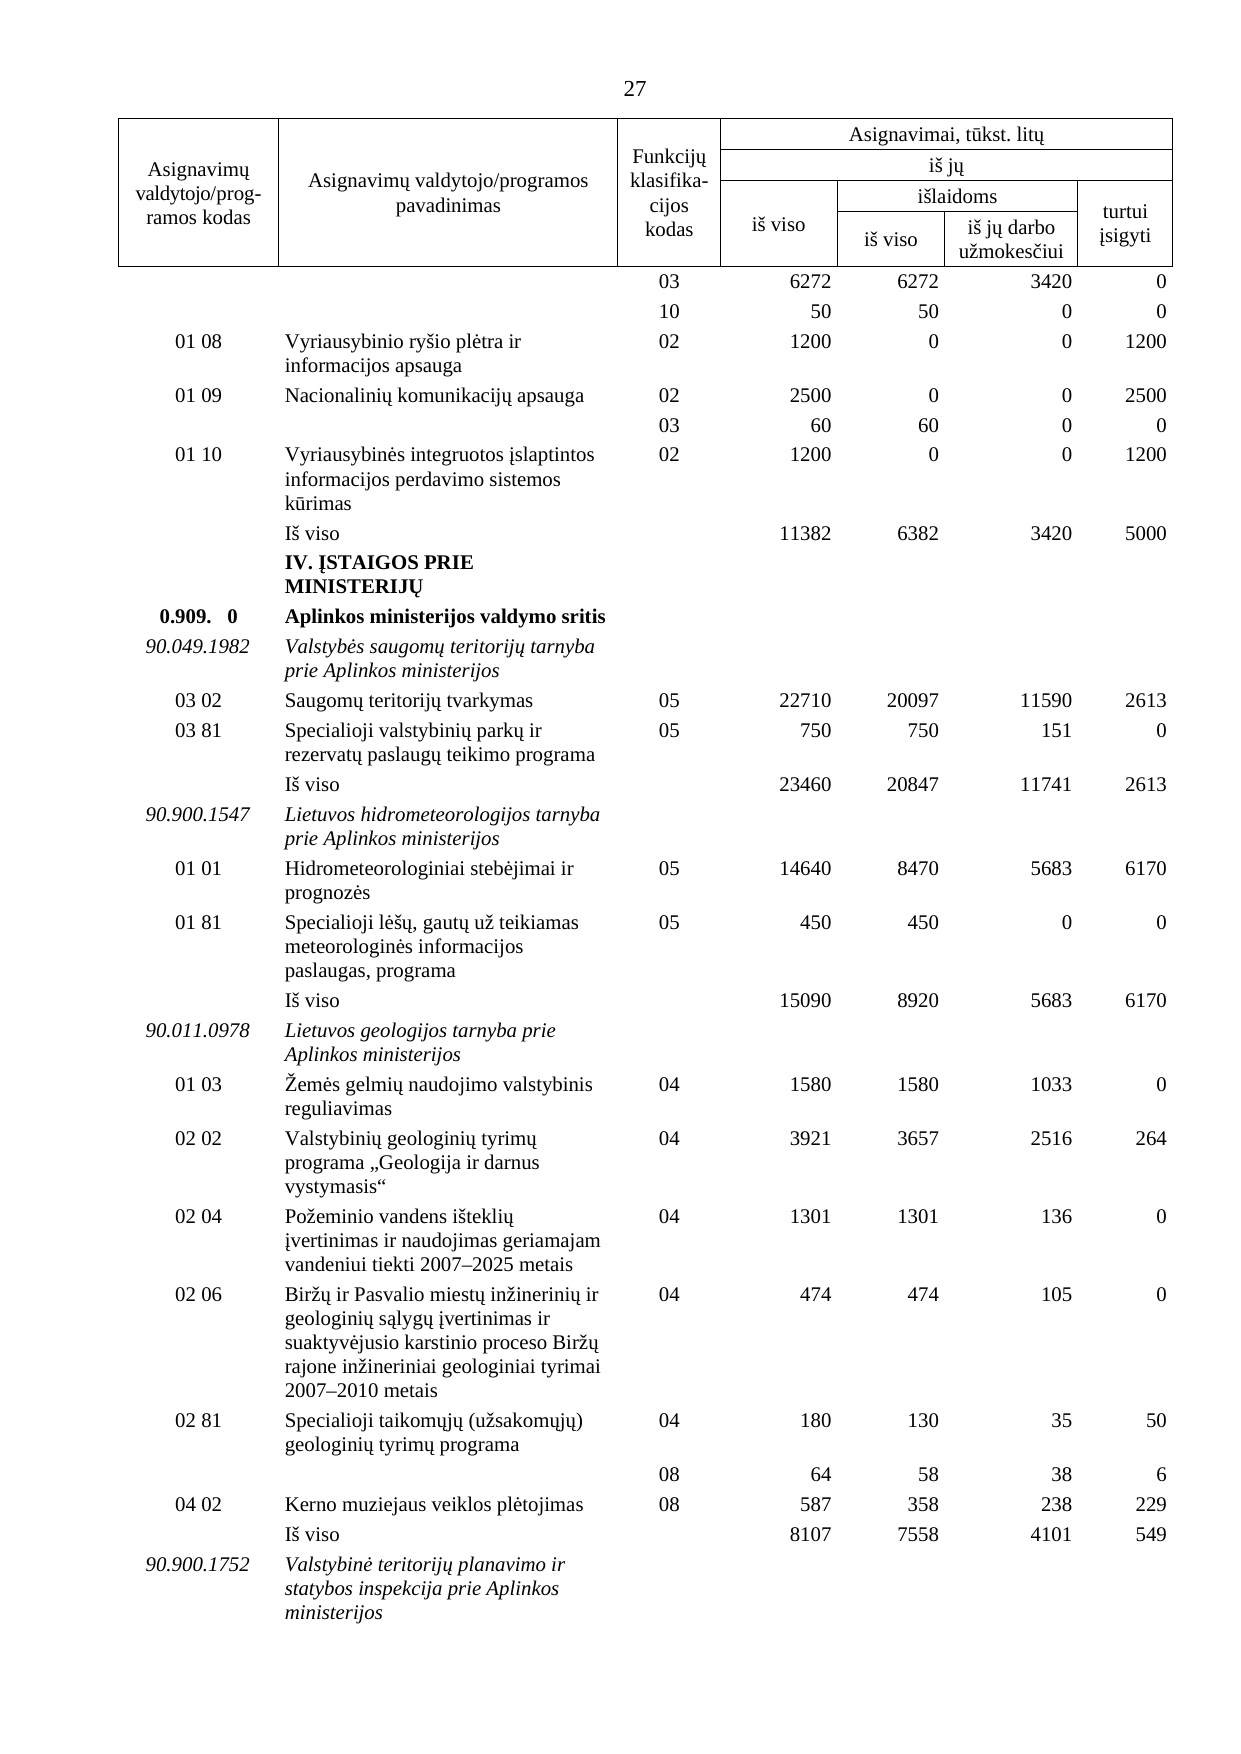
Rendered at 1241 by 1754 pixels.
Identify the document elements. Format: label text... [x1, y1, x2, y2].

table_cell 1200 [1078, 326, 1172, 380]
table_cell [837, 1549, 944, 1627]
table_cell [618, 1519, 720, 1548]
table_cell 587 [720, 1489, 837, 1519]
table_cell 35 [945, 1405, 1078, 1459]
table_cell 04 [618, 1123, 720, 1201]
table_cell 3420 [945, 267, 1078, 296]
table_cell 0 [837, 380, 944, 409]
table_cell [118, 296, 278, 326]
table_cell 1200 [720, 326, 837, 380]
table_cell [1078, 601, 1172, 631]
table_cell 0 [1078, 1201, 1172, 1279]
table_cell 1200 [720, 440, 837, 517]
table_cell 22710 [720, 685, 837, 715]
table_cell 450 [720, 907, 837, 985]
table_cell Kerno muziejaus veiklos plėtojimas [279, 1489, 618, 1519]
table_cell 1580 [720, 1069, 837, 1123]
table_cell [720, 631, 837, 685]
table_cell 02 02 [118, 1123, 278, 1201]
table_cell 4101 [945, 1519, 1078, 1548]
table_cell [118, 548, 278, 601]
table_cell turtui įsigyti [1078, 181, 1172, 266]
table_cell 04 [618, 1279, 720, 1405]
table_cell Požeminio vandens išteklių įvertinimas ir naudojimas geriamajam vandeniui tiekti 2007–2025 metais [279, 1201, 618, 1279]
table_cell Lietuvos geologijos tarnyba prie Aplinkos ministerijos [279, 1015, 618, 1069]
table_cell [118, 518, 278, 547]
table_cell Specialioji valstybinių parkų ir rezervatų paslaugų teikimo programa [279, 715, 618, 769]
table_cell 0.909. 0 [118, 601, 278, 631]
table_cell 50 [720, 296, 837, 326]
table_cell 01 03 [118, 1069, 278, 1123]
table_cell [1078, 1015, 1172, 1069]
table_cell 2613 [1078, 769, 1172, 799]
table_cell 02 04 [118, 1201, 278, 1279]
table_cell [720, 1549, 837, 1627]
table_cell 10 [618, 296, 720, 326]
table_cell Hidrometeorologiniai stebėjimai ir prognozės [279, 853, 618, 907]
table_cell 23460 [720, 769, 837, 799]
table_cell 105 [945, 1279, 1078, 1405]
table_cell 151 [945, 715, 1078, 769]
table_cell 5683 [945, 853, 1078, 907]
table_cell 04 02 [118, 1489, 278, 1519]
table_cell 38 [945, 1459, 1078, 1489]
table_cell 264 [1078, 1123, 1172, 1201]
table_cell 750 [720, 715, 837, 769]
table_cell Iš viso [279, 1519, 618, 1548]
table_cell 0 [945, 440, 1078, 517]
table_cell [118, 410, 278, 439]
table_cell 7558 [837, 1519, 944, 1548]
table_cell [1078, 548, 1172, 601]
table_cell [618, 1549, 720, 1627]
table_cell 05 [618, 907, 720, 985]
table_cell [118, 1519, 278, 1548]
table_cell 03 02 [118, 685, 278, 715]
table_cell 238 [945, 1489, 1078, 1519]
table_cell [618, 548, 720, 601]
table_cell 6272 [837, 267, 944, 296]
table_cell 04 [618, 1201, 720, 1279]
table_cell 02 [618, 326, 720, 380]
table_cell 04 [618, 1405, 720, 1459]
table_cell 0 [945, 410, 1078, 439]
table_cell [945, 601, 1078, 631]
table_cell 02 06 [118, 1279, 278, 1405]
table_cell 8920 [837, 985, 944, 1015]
table_cell 2516 [945, 1123, 1078, 1201]
table_cell 20847 [837, 769, 944, 799]
table_cell Specialioji taikomųjų (užsakomųjų) geologinių tyrimų programa [279, 1405, 618, 1459]
table_cell 01 81 [118, 907, 278, 985]
table_cell 1580 [837, 1069, 944, 1123]
table_cell 05 [618, 715, 720, 769]
table_cell iš viso [838, 212, 944, 266]
table_cell 01 09 [118, 380, 278, 409]
table_cell 358 [837, 1489, 944, 1519]
table_cell Biržų ir Pasvalio miestų inžinerinių ir geologinių sąlygų įvertinimas ir suaktyvėjusio karstinio proceso Biržų rajone inžineriniai geologiniai tyrimai 2007–2010 metais [279, 1279, 618, 1405]
table_cell [279, 296, 618, 326]
table_cell 03 [618, 410, 720, 439]
table_cell [837, 601, 944, 631]
table_cell [945, 1015, 1078, 1069]
table_cell 64 [720, 1459, 837, 1489]
table_cell [279, 1459, 618, 1489]
table_cell [118, 1459, 278, 1489]
table_cell 2500 [1078, 380, 1172, 409]
table_cell 14640 [720, 853, 837, 907]
table_cell 130 [837, 1405, 944, 1459]
table_cell Vyriausybinės integruotos įslaptintos informacijos perdavimo sistemos kūrimas [279, 440, 618, 517]
table_cell 450 [837, 907, 944, 985]
table_cell [618, 985, 720, 1015]
table_cell 474 [837, 1279, 944, 1405]
table_cell 6170 [1078, 853, 1172, 907]
table_cell 08 [618, 1489, 720, 1519]
table_cell 03 81 [118, 715, 278, 769]
table_cell iš jų [721, 150, 1172, 180]
table_cell [945, 548, 1078, 601]
table_cell 6272 [720, 267, 837, 296]
table_cell 1033 [945, 1069, 1078, 1123]
table_cell 01 10 [118, 440, 278, 517]
table_cell 60 [837, 410, 944, 439]
table_cell 01 08 [118, 326, 278, 380]
table_cell [1078, 799, 1172, 853]
table_cell [118, 985, 278, 1015]
table_cell [720, 548, 837, 601]
table_cell [118, 769, 278, 799]
table_cell 02 [618, 380, 720, 409]
table_cell 3657 [837, 1123, 944, 1201]
table_cell [618, 631, 720, 685]
table_header Asignavimų valdytojo/programos pavadinimas [279, 119, 617, 266]
table_cell Lietuvos hidrometeorologijos tarnyba prie Aplinkos ministerijos [279, 799, 618, 853]
table_cell 6170 [1078, 985, 1172, 1015]
table_cell 229 [1078, 1489, 1172, 1519]
table_cell 0 [1078, 410, 1172, 439]
table_cell [118, 267, 278, 296]
table_cell 90.900.1547 [118, 799, 278, 853]
table_cell 0 [1078, 1069, 1172, 1123]
table_cell [279, 267, 618, 296]
table_cell 0 [1078, 907, 1172, 985]
table_cell Specialioji lėšų, gautų už teikiamas meteorologinės informacijos paslaugas, programa [279, 907, 618, 985]
table_cell Iš viso [279, 985, 618, 1015]
table_cell 50 [837, 296, 944, 326]
table_cell 0 [1078, 296, 1172, 326]
table_cell 20097 [837, 685, 944, 715]
table_cell [837, 799, 944, 853]
table_cell 05 [618, 853, 720, 907]
table_cell 60 [720, 410, 837, 439]
table_cell 04 [618, 1069, 720, 1123]
table_cell [618, 601, 720, 631]
table_cell 0 [1078, 715, 1172, 769]
table_cell 11590 [945, 685, 1078, 715]
table_cell [945, 799, 1078, 853]
table_cell Saugomų teritorijų tvarkymas [279, 685, 618, 715]
table_cell iš jų darbo užmokesčiui [945, 212, 1077, 266]
table_cell [618, 1015, 720, 1069]
table_cell [720, 601, 837, 631]
table_cell 0 [1078, 1279, 1172, 1405]
table_cell [618, 518, 720, 547]
table_cell Aplinkos ministerijos valdymo sritis [279, 601, 618, 631]
table_cell [945, 1549, 1078, 1627]
table_cell 6 [1078, 1459, 1172, 1489]
table_cell 0 [837, 440, 944, 517]
table_cell 03 [618, 267, 720, 296]
table_cell 0 [837, 326, 944, 380]
table_cell 750 [837, 715, 944, 769]
table_cell 0 [945, 296, 1078, 326]
table_header Funkcijų klasifika-cijos kodas [618, 119, 720, 266]
table_cell [945, 631, 1078, 685]
table_cell 2500 [720, 380, 837, 409]
table_cell 1301 [720, 1201, 837, 1279]
table_cell 11382 [720, 518, 837, 547]
table_cell Iš viso [279, 769, 618, 799]
table_cell 01 01 [118, 853, 278, 907]
table_cell 136 [945, 1201, 1078, 1279]
table_cell Valstybinių geologinių tyrimų programa „Geologija ir darnus vystymasis“ [279, 1123, 618, 1201]
table_cell [837, 548, 944, 601]
table_cell iš viso [721, 181, 837, 266]
table_cell 3921 [720, 1123, 837, 1201]
table_cell Valstybės saugomų teritorijų tarnyba prie Aplinkos ministerijos [279, 631, 618, 685]
table_cell Vyriausybinio ryšio plėtra ir informacijos apsauga [279, 326, 618, 380]
table_cell 6382 [837, 518, 944, 547]
table_header Asignavimų valdytojo/prog-ramos kodas [119, 119, 278, 266]
table_cell 0 [945, 326, 1078, 380]
table_cell 0 [1078, 267, 1172, 296]
table_cell 08 [618, 1459, 720, 1489]
table_cell Iš viso [279, 518, 618, 547]
table_cell 8470 [837, 853, 944, 907]
table_cell 02 81 [118, 1405, 278, 1459]
table_cell [1078, 631, 1172, 685]
table_cell 5000 [1078, 518, 1172, 547]
table_cell IV. ĮSTAIGOS PRIE MINISTERIJŲ [279, 548, 618, 601]
table_cell [837, 631, 944, 685]
table_header Asignavimai, tūkst. litų [721, 119, 1172, 149]
table_cell 3420 [945, 518, 1078, 547]
table_cell 474 [720, 1279, 837, 1405]
table_cell [618, 799, 720, 853]
table_cell Nacionalinių komunikacijų apsauga [279, 380, 618, 409]
table_cell 15090 [720, 985, 837, 1015]
table_cell [837, 1015, 944, 1069]
table_cell 549 [1078, 1519, 1172, 1548]
table_cell 11741 [945, 769, 1078, 799]
table_cell 180 [720, 1405, 837, 1459]
table_cell 5683 [945, 985, 1078, 1015]
table_cell 58 [837, 1459, 944, 1489]
table_cell [720, 1015, 837, 1069]
table_cell [720, 799, 837, 853]
table_cell 90.011.0978 [118, 1015, 278, 1069]
table_cell 0 [945, 380, 1078, 409]
table_cell [1078, 1549, 1172, 1627]
table_cell 1301 [837, 1201, 944, 1279]
table_cell 0 [945, 907, 1078, 985]
table_cell 50 [1078, 1405, 1172, 1459]
table_cell Žemės gelmių naudojimo valstybinis reguliavimas [279, 1069, 618, 1123]
table_cell 1200 [1078, 440, 1172, 517]
table_cell 05 [618, 685, 720, 715]
table_cell 2613 [1078, 685, 1172, 715]
table_cell [279, 410, 618, 439]
table_cell 90.900.1752 [118, 1549, 278, 1627]
table_cell 90.049.1982 [118, 631, 278, 685]
table_cell išlaidoms [838, 181, 1077, 211]
table_cell [618, 769, 720, 799]
table_cell 02 [618, 440, 720, 517]
table_cell 8107 [720, 1519, 837, 1548]
table_cell Valstybinė teritorijų planavimo ir statybos inspekcija prie Aplinkos ministerijos [279, 1549, 618, 1627]
